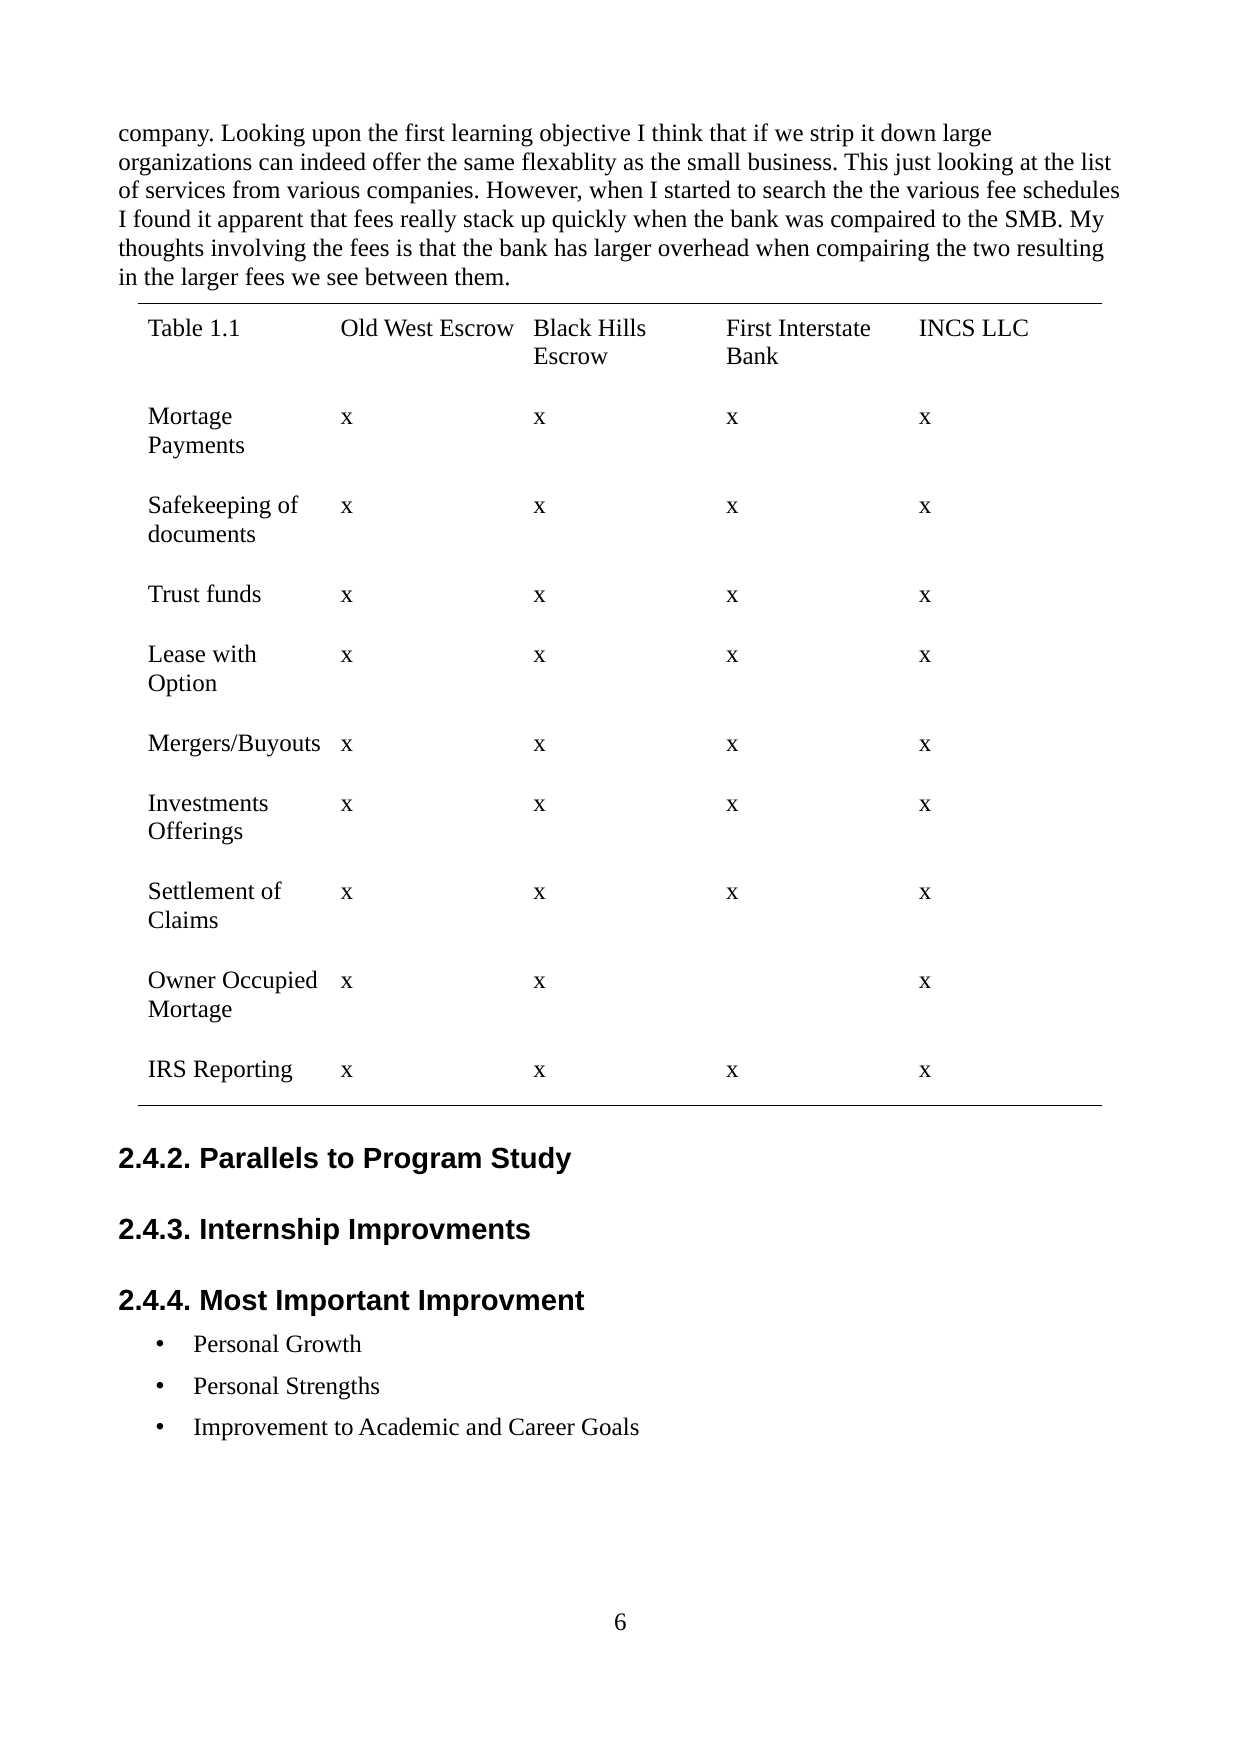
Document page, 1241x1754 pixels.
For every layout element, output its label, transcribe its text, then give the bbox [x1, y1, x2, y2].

table_header Table 1.1 [138, 304, 331, 392]
subtitle Internship Improvments [118, 1212, 1122, 1246]
table_header Old West Escrow [331, 304, 524, 392]
table_header First Interstate Bank [716, 304, 909, 392]
table_cell x [716, 718, 909, 778]
table_cell x [331, 867, 524, 956]
table_cell x [331, 718, 524, 778]
table_cell x [331, 778, 524, 867]
table_header Black Hills Escrow [524, 304, 716, 392]
table_cell x [331, 630, 524, 718]
table_cell x [524, 481, 716, 569]
table_cell x [524, 392, 716, 481]
table_cell Owner Occupied Mortage [138, 956, 331, 1044]
table_cell x [909, 718, 1102, 778]
table_cell x [909, 392, 1102, 481]
subtitle Parallels to Program Study [118, 1141, 1122, 1175]
table_cell x [331, 1045, 524, 1104]
table_cell x [524, 1045, 716, 1104]
list Personal Growth [156, 1329, 1122, 1358]
table_cell x [331, 481, 524, 569]
table_cell x [909, 956, 1102, 1044]
table_cell x [524, 867, 716, 956]
table_cell x [909, 570, 1102, 629]
table_cell x [909, 867, 1102, 956]
list Personal Strengths [156, 1371, 1122, 1399]
table_cell x [524, 778, 716, 867]
table_cell Mergers/Buyouts [138, 718, 331, 778]
table_cell x [524, 630, 716, 718]
table_cell x [909, 1045, 1102, 1104]
text company. Looking upon the first learning objective I think that if we strip it down large organizations can indeed offer the same flexablity as the small business. This just looking at the list of services from various companies. However, when I started to search the the various fee schedules I found it apparent that fees really stack up quickly when the bank was compaired to the SMB. My thoughts involving the fees is that the bank has larger overhead when compairing the two resulting in the larger fees we see between them. [118, 118, 1122, 291]
table_cell x [909, 630, 1102, 718]
table_cell x [716, 481, 909, 569]
table_cell x [716, 867, 909, 956]
table_cell Lease with Option [138, 630, 331, 718]
table_cell x [909, 778, 1102, 867]
table_cell Safekeeping of documents [138, 481, 331, 569]
table_cell x [524, 956, 716, 1044]
table_cell Settlement of Claims [138, 867, 331, 956]
table_header INCS LLC [909, 304, 1102, 392]
table_cell x [716, 630, 909, 718]
table_cell x [716, 392, 909, 481]
table_cell Mortage Payments [138, 392, 331, 481]
table_cell x [331, 956, 524, 1044]
table_cell x [716, 778, 909, 867]
table_cell Trust funds [138, 570, 331, 629]
table_cell x [909, 481, 1102, 569]
table_cell IRS Reporting [138, 1045, 331, 1104]
table_cell Investments Offerings [138, 778, 331, 867]
table_cell x [331, 570, 524, 629]
table_cell x [331, 392, 524, 481]
table_cell [716, 956, 909, 1044]
table_cell x [524, 718, 716, 778]
list Improvement to Academic and Career Goals [156, 1412, 1122, 1441]
subtitle Most Important Improvment [118, 1283, 1122, 1317]
table_cell x [716, 1045, 909, 1104]
table_cell x [716, 570, 909, 629]
table_cell x [524, 570, 716, 629]
